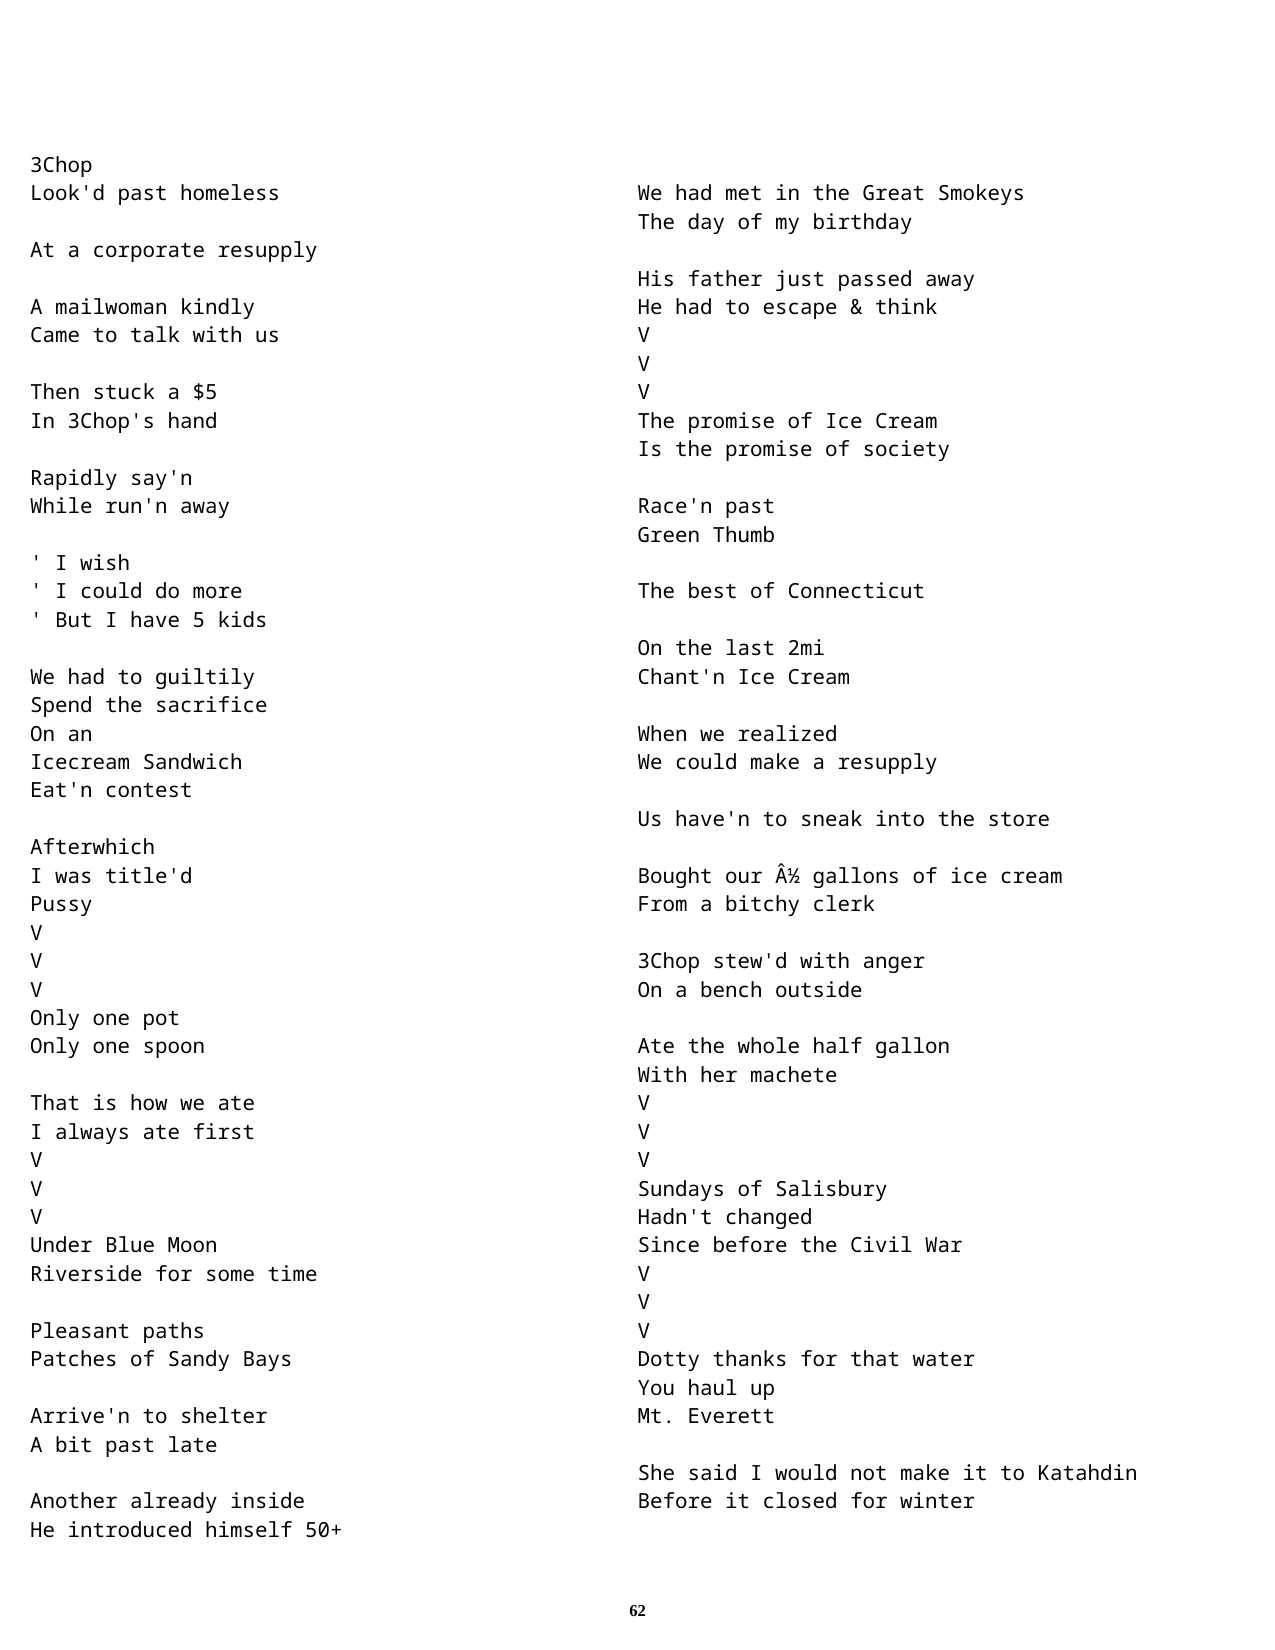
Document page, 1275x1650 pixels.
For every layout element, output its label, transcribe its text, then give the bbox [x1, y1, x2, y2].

text V [637, 1316, 1245, 1344]
text Hadn't changed [637, 1202, 1245, 1231]
text Since before the Civil War [637, 1231, 1245, 1259]
text On an [30, 719, 637, 747]
text V [637, 377, 1245, 406]
text Only one spoon [30, 1032, 637, 1060]
text I was title'd [30, 861, 637, 889]
text Under Blue Moon [30, 1231, 637, 1259]
text A bit past late [30, 1430, 637, 1458]
text Only one pot [30, 1003, 637, 1032]
text Is the promise of society [637, 434, 1245, 463]
text The day of my birthday [637, 207, 1245, 235]
text Mt. Everett [637, 1401, 1245, 1430]
text Afterwhich [30, 832, 637, 861]
text V [637, 349, 1245, 377]
text Pussy [30, 889, 637, 918]
text 3Chop stew'd with anger [637, 946, 1245, 975]
text Green Thumb [637, 520, 1245, 548]
text Ate the whole half gallon [637, 1032, 1245, 1060]
text V [30, 1174, 637, 1202]
text A mailwoman kindly [30, 292, 637, 321]
text Chant'n Ice Cream [637, 662, 1245, 690]
text V [637, 1287, 1245, 1316]
text V [30, 918, 637, 946]
text You haul up [637, 1373, 1245, 1401]
text V [30, 975, 637, 1003]
text I always ate first [30, 1117, 637, 1145]
text We had to guiltily [30, 662, 637, 690]
text Race'n past [637, 491, 1245, 520]
text Look'd past homeless [30, 178, 637, 207]
text We could make a resupply [637, 747, 1245, 776]
text Another already inside [30, 1487, 637, 1515]
text On a bench outside [637, 975, 1245, 1003]
text On the last 2mi [637, 633, 1245, 662]
text Pleasant paths [30, 1316, 637, 1344]
text He had to escape & think [637, 292, 1245, 321]
text V [637, 1259, 1245, 1287]
text Then stuck a $5 [30, 377, 637, 406]
text Us have'n to sneak into the store [637, 804, 1245, 832]
text With her machete [637, 1060, 1245, 1088]
text Rapidly say'n [30, 463, 637, 491]
text In 3Chop's hand [30, 406, 637, 434]
text Eat'n contest [30, 776, 637, 804]
text Before it closed for winter [637, 1487, 1245, 1515]
text 3Chop [30, 150, 637, 178]
text That is how we ate [30, 1088, 637, 1117]
text From a bitchy clerk [637, 889, 1245, 918]
text The promise of Ice Cream [637, 406, 1245, 434]
text Icecream Sandwich [30, 747, 637, 776]
text At a corporate resupply [30, 235, 637, 264]
text When we realized [637, 719, 1245, 747]
text He introduced himself 50+ [30, 1515, 637, 1543]
text ' I wish [30, 548, 637, 577]
text Sundays of Salisbury [637, 1174, 1245, 1202]
text V [30, 946, 637, 975]
text V [637, 1088, 1245, 1117]
text Bought our Â½ gallons of ice cream [637, 861, 1245, 889]
text ' I could do more [30, 577, 637, 605]
text Patches of Sandy Bays [30, 1344, 637, 1373]
text Riverside for some time [30, 1259, 637, 1287]
text We had met in the Great Smokeys [637, 178, 1245, 207]
text V [30, 1145, 637, 1174]
text Came to talk with us [30, 321, 637, 349]
text V [637, 1145, 1245, 1174]
text Dotty thanks for that water [637, 1344, 1245, 1373]
text While run'n away [30, 491, 637, 520]
text His father just passed away [637, 264, 1245, 292]
text V [637, 321, 1245, 349]
text The best of Connecticut [637, 577, 1245, 605]
text V [30, 1202, 637, 1231]
text ' But I have 5 kids [30, 605, 637, 633]
text She said I would not make it to Katahdin [637, 1458, 1245, 1487]
text Arrive'n to shelter [30, 1401, 637, 1430]
text V [637, 1117, 1245, 1145]
text Spend the sacrifice [30, 690, 637, 719]
